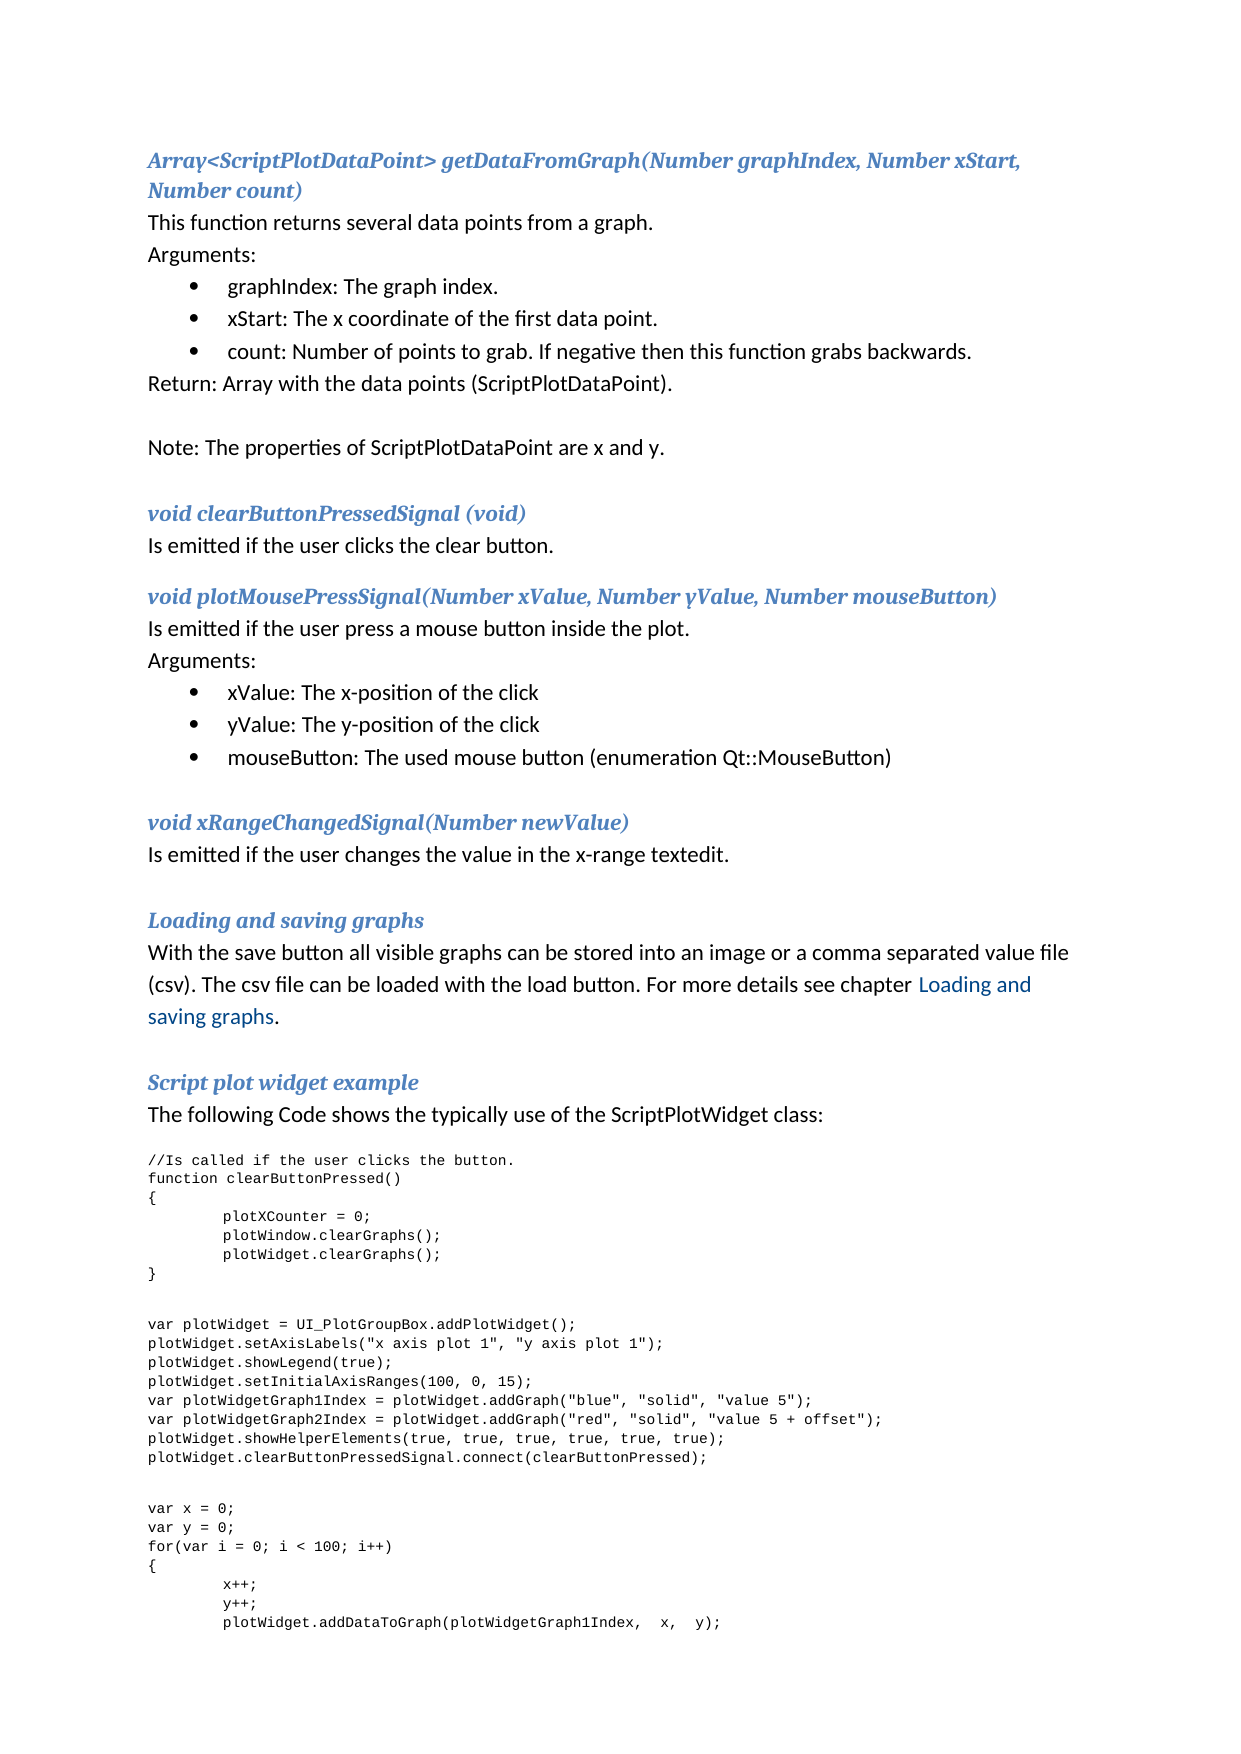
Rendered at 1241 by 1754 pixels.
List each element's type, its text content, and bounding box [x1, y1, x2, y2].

text } [148, 1266, 1093, 1283]
subtitle Loading and saving graphs [148, 908, 1093, 934]
text plotXCounter = 0; [148, 1209, 1093, 1226]
list Return: Array with the data points (ScriptPlotDataPoint). [148, 369, 1093, 397]
text for(var i = 0; i < 100; i++) [148, 1539, 1093, 1556]
list xStart: The x coordinate of the first data point. [190, 304, 1093, 333]
text function clearButtonPressed() [148, 1172, 1093, 1188]
text Is emitted if the user press a mouse button inside the plot. [148, 614, 1093, 642]
text plotWidget.clearButtonPressedSignal.connect(clearButtonPressed); [148, 1450, 1093, 1467]
text { [148, 1191, 1093, 1207]
list count: Number of points to grab. If negative then this function grabs backwards. [190, 337, 1093, 365]
text plotWidget.setAxisLabels("x axis plot 1", "y axis plot 1"); [148, 1337, 1093, 1353]
text //Is called if the user clicks the button. [148, 1153, 1093, 1169]
text This function returns several data points from a graph. [148, 208, 1093, 236]
text { [148, 1558, 1093, 1575]
list yValue: The y-position of the click [190, 711, 1093, 739]
text var y = 0; [148, 1520, 1093, 1537]
subtitle void xRangeChangedSignal(Number newValue) [148, 810, 1093, 836]
text plotWidget.addDataToGraph(plotWidgetGraph1Index, x, y); [148, 1615, 1093, 1632]
text var plotWidget = UI_PlotGroupBox.addPlotWidget(); [148, 1318, 1093, 1334]
subtitle void plotMousePressSignal(Number xValue, Number yValue, Number mouseButton) [148, 584, 1093, 610]
text With the save button all visible graphs can be stored into an image or a comma separated value file (csv). The csv file can be loaded with the load button. For more details see chapter Loading and saving graphs. [148, 938, 1093, 1030]
text Arguments: [148, 240, 1093, 268]
list graphIndex: The graph index. [190, 272, 1093, 300]
text plotWindow.clearGraphs(); [148, 1228, 1093, 1245]
list xValue: The x-position of the click [190, 678, 1093, 706]
text x++; [148, 1577, 1093, 1594]
text Is emitted if the user changes the value in the x-range textedit. [148, 840, 1093, 868]
subtitle Array<ScriptPlotDataPoint> getDataFromGraph(Number graphIndex, Number xStart, Number count) [148, 148, 1093, 204]
text y++; [148, 1596, 1093, 1613]
text var plotWidgetGraph2Index = plotWidget.addGraph("red", "solid", "value 5 + offset"); [148, 1412, 1093, 1429]
text Arguments: [148, 646, 1093, 674]
text The following Code shows the typically use of the ScriptPlotWidget class: [148, 1100, 1093, 1128]
text Is emitted if the user clicks the clear button. [148, 531, 1093, 559]
subtitle Script plot widget example [148, 1069, 1093, 1096]
text plotWidget.clearGraphs(); [148, 1247, 1093, 1264]
list mouseButton: The used mouse button (enumeration Qt::MouseButton) [190, 743, 1093, 771]
text plotWidget.showLegend(true); [148, 1356, 1093, 1372]
text plotWidget.showHelperElements(true, true, true, true, true, true); [148, 1431, 1093, 1448]
list Note: The properties of ScriptPlotDataPoint are x and y. [148, 433, 1093, 461]
text var x = 0; [148, 1501, 1093, 1518]
text plotWidget.setInitialAxisRanges(100, 0, 15); [148, 1374, 1093, 1391]
text var plotWidgetGraph1Index = plotWidget.addGraph("blue", "solid", "value 5"); [148, 1393, 1093, 1410]
subtitle void clearButtonPressedSignal (void) [148, 501, 1093, 527]
